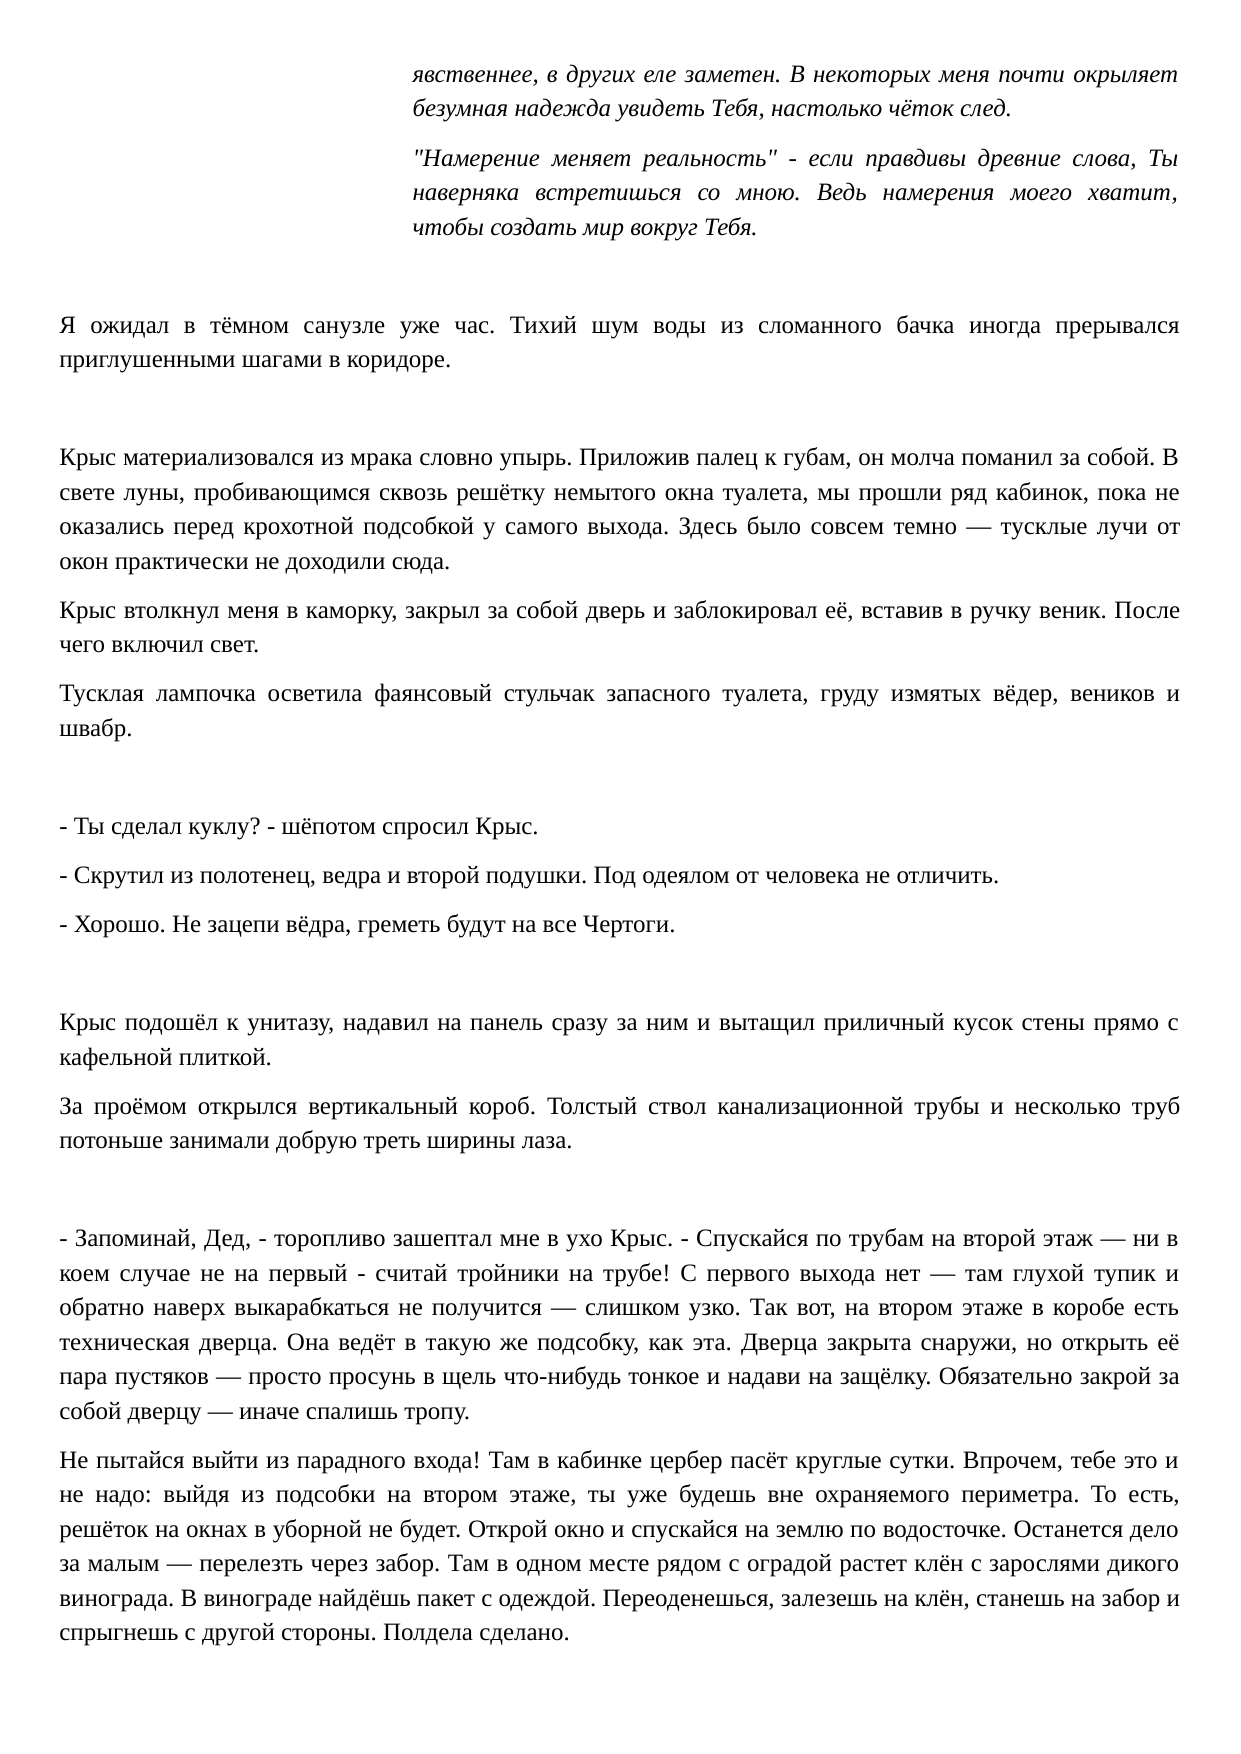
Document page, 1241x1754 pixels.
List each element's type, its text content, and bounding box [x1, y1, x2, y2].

text Крыс втолкнул меня в каморку, закрыл за собой дверь и заблокировал её, вставив в ручку веник. После чего включил свет. [59, 595, 1181, 658]
text Тусклая лампочка осветила фаянсовый стульчак запасного туалета, груду измятых вёдер, веников и швабр. [59, 678, 1181, 742]
text Крыс материализовался из мрака словно упырь. Приложив палец к губам, он молча поманил за собой. В свете луны, пробивающимся сквозь решётку немытого окна туалета, мы прошли ряд кабинок, пока не оказались перед крохотной подсобкой у самого выхода. Здесь было совсем темно — тусклые лучи от окон практически не доходили сюда. [59, 442, 1181, 574]
text явственнее, в других еле заметен. В некоторых меня почти окрыляет безумная надежда увидеть Тебя, настолько чёток след. [412, 59, 1181, 122]
text - Хорошо. Не зацепи вёдра, греметь будут на все Чертоги. [59, 909, 1181, 938]
text Я ожидал в тёмном санузле уже час. Тихий шум воды из сломанного бачка иногда прерывался приглушенными шагами в коридоре. [59, 310, 1181, 373]
text За проёмом открылся вертикальный короб. Толстый ствол канализационной трубы и несколько труб потоньше занимали добрую треть ширины лаза. [59, 1091, 1181, 1154]
text Крыс подошёл к унитазу, надавил на панель сразу за ним и вытащил приличный кусок стены прямо с кафельной плиткой. [59, 1007, 1181, 1070]
text - Скрутил из полотенец, ведра и второй подушки. Под одеялом от человека не отличить. [59, 860, 1181, 889]
text - Запоминай, Дед, - торопливо зашептал мне в ухо Крыс. - Спускайся по трубам на второй этаж — ни в коем случае не на первый - считай тройники на трубе! С первого выхода нет — там глухой тупик и обратно наверх выкарабкаться не получится — слишком узко. Так вот, на втором этаже в коробе есть техническая дверца. Она ведёт в такую же подсобку, как эта. Дверца закрыта снаружи, но открыть её пара пустяков — просто просунь в щель что-нибудь тонкое и надави на защёлку. Обязательно закрой за собой дверцу — иначе спалишь тропу. [59, 1223, 1181, 1424]
text "Намерение меняет реальность" - если правдивы древние слова, Ты наверняка встретишься со мною. Ведь намерения моего хватит, чтобы создать мир вокруг Тебя. [412, 143, 1181, 240]
text Не пытайся выйти из парадного входа! Там в кабинке цербер пасёт круглые сутки. Впрочем, тебе это и не надо: выйдя из подсобки на втором этаже, ты уже будешь вне охраняемого периметра. То есть, решёток на окнах в уборной не будет. Открой окно и спускайся на землю по водосточке. Останется дело за малым — перелезть через забор. Там в одном месте рядом с оградой растет клён с зарослями дикого винограда. В винограде найдёшь пакет с одеждой. Переоденешься, залезешь на клён, станешь на забор и спрыгнешь с другой стороны. Полдела сделано. [59, 1445, 1181, 1646]
text - Ты сделал куклу? - шёпотом спросил Крыс. [59, 811, 1181, 840]
